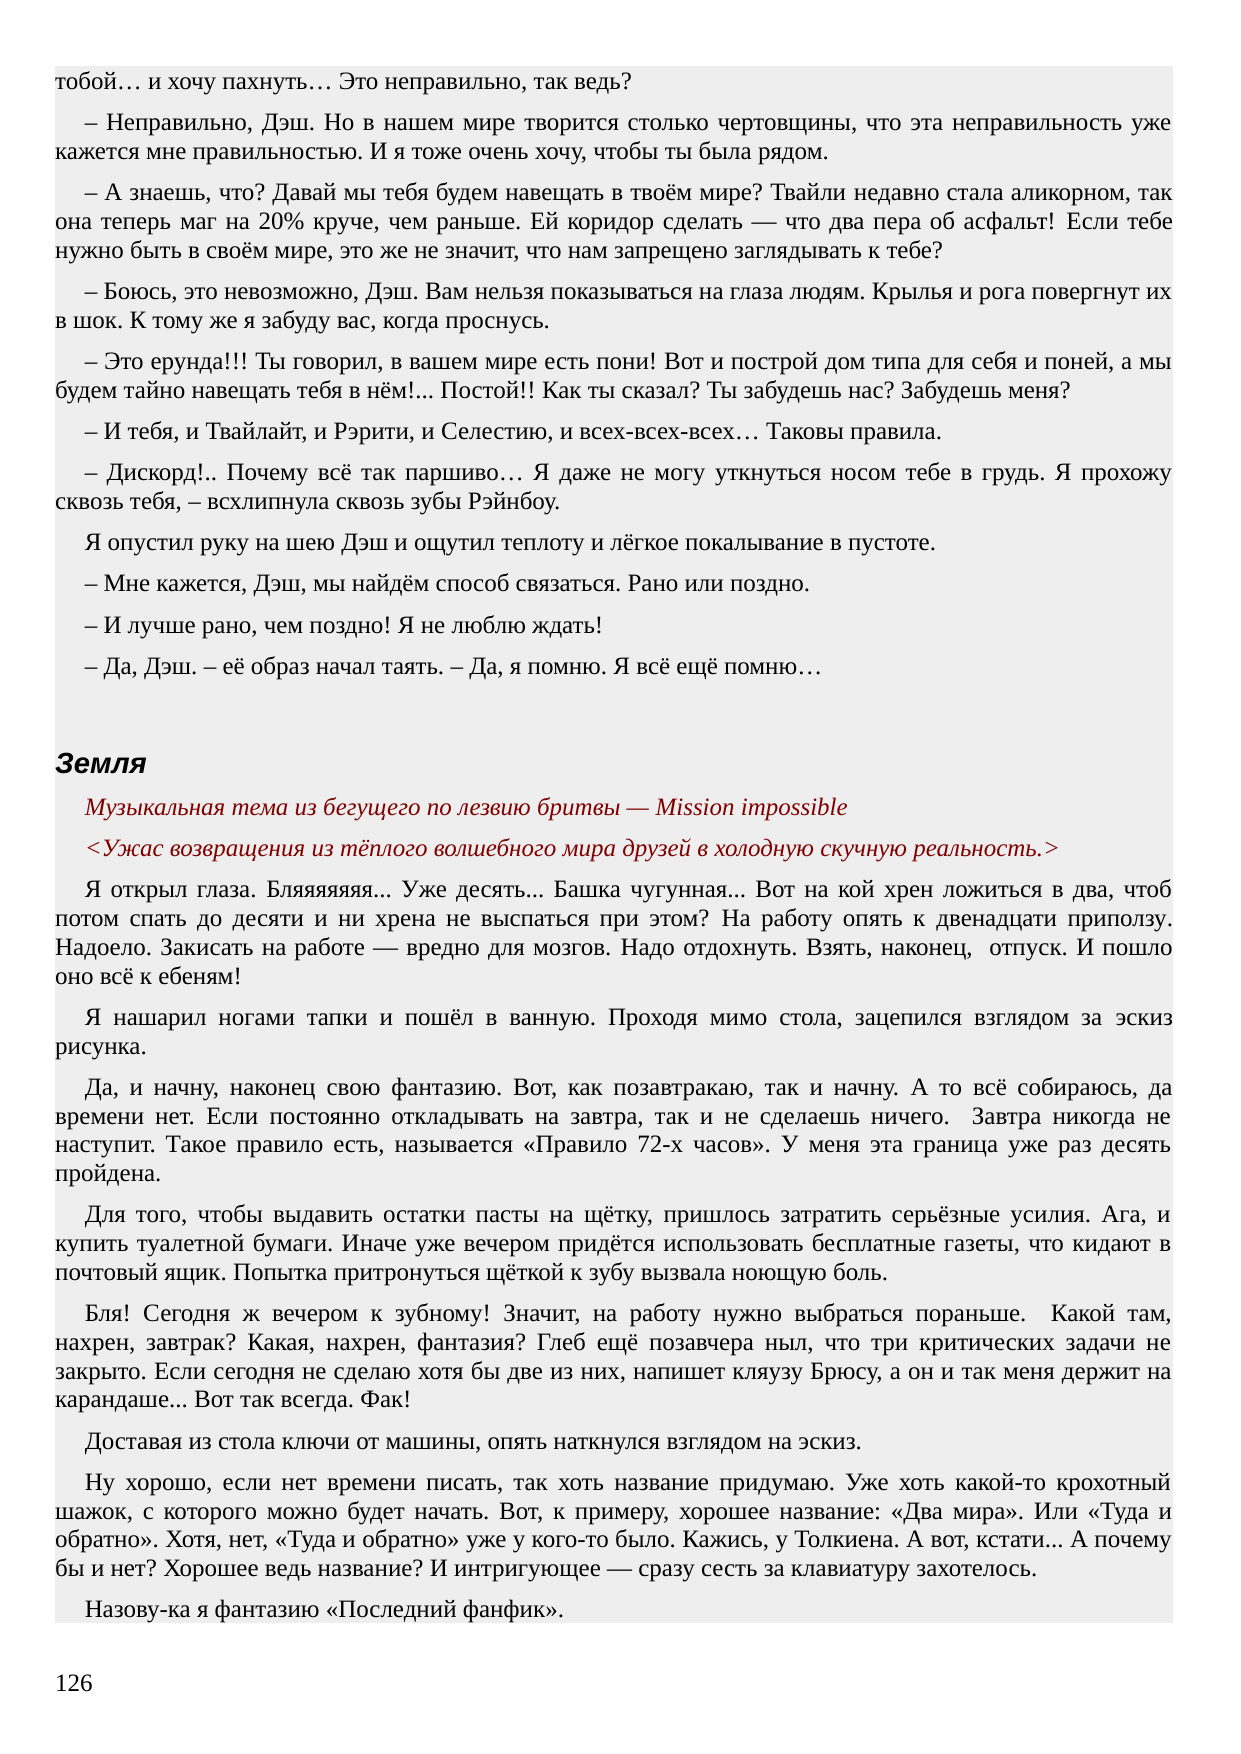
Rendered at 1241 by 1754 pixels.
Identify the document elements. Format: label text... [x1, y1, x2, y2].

text Музыкальная тема из бегущего по лезвию бритвы — Mission impossible [55, 792, 1173, 821]
text Назову-ка я фантазию «Последний фанфик». [55, 1594, 1173, 1623]
text <Ужас возвращения из тёплого волшебного мира друзей в холодную скучную реальность.> [55, 833, 1173, 862]
text тобой… и хочу пахнуть… Это неправильно, так ведь? [55, 66, 1173, 95]
text – Боюсь, это невозможно, Дэш. Вам нельзя показываться на глаза людям. Крылья и рога повергнут их в шок. К тому же я забуду вас, когда проснусь. [55, 276, 1173, 333]
text Для того, чтобы выдавить остатки пасты на щётку, пришлось затратить серьёзные усилия. Ага, и купить туалетной бумаги. Иначе уже вечером придётся использовать бесплатные газеты, что кидают в почтовый ящик. Попытка притронуться щёткой к зубу вызвала ноющую боль. [55, 1199, 1173, 1286]
text Я нашарил ногами тапки и пошёл в ванную. Проходя мимо стола, зацепился взглядом за эскиз рисунка. [55, 1002, 1173, 1059]
text Бля! Сегодня ж вечером к зубному! Значит, на работу нужно выбраться пораньше. Какой там, нахрен, завтрак? Какая, нахрен, фантазия? Глеб ещё позавчера ныл, что три критических задачи не закрыто. Если сегодня не сделаю хотя бы две из них, напишет кляузу Брюсу, а он и так меня держит на карандаше... Вот так всегда. Фак! [55, 1298, 1173, 1413]
text Я опустил руку на шею Дэш и ощутил теплоту и лёгкое покалывание в пустоте. [55, 527, 1173, 556]
text – Мне кажется, Дэш, мы найдём способ связаться. Рано или поздно. [55, 568, 1173, 597]
text – Дискорд!.. Почему всё так паршиво… Я даже не могу уткнуться носом тебе в грудь. Я прохожу сквозь тебя, – всхлипнула сквозь зубы Рэйнбоу. [55, 457, 1173, 515]
text Я открыл глаза. Бляяяяяяя... Уже десять... Башка чугунная... Вот на кой хрен ложиться в два, чтоб потом спать до десяти и ни хрена не выспаться при этом? На работу опять к двенадцати приползу. Надоело. Закисать на работе — вредно для мозгов. Надо отдохнуть. Взять, наконец, отпуск. И пошло оно всё к ебеням! [55, 874, 1173, 989]
text – А знаешь, что? Давай мы тебя будем навещать в твоём мире? Твайли недавно стала аликорном, так она теперь маг на 20% круче, чем раньше. Ей коридор сделать — что два пера об асфальт! Если тебе нужно быть в своём мире, это же не значит, что нам запрещено заглядывать к тебе? [55, 177, 1173, 263]
text – И тебя, и Твайлайт, и Рэрити, и Селестию, и всех-всех-всех… Таковы правила. [55, 416, 1173, 445]
text – Да, Дэш. – её образ начал таять. – Да, я помню. Я всё ещё помню… [55, 651, 1173, 680]
subtitle Земля [55, 746, 1173, 779]
text – И лучше рано, чем поздно! Я не люблю ждать! [55, 610, 1173, 638]
text – Это ерунда!!! Ты говорил, в вашем мире есть пони! Вот и построй дом типа для себя и поней, а мы будем тайно навещать тебя в нём!... Постой!! Как ты сказал? Ты забудешь нас? Забудешь меня? [55, 346, 1173, 403]
text Да, и начну, наконец свою фантазию. Вот, как позавтракаю, так и начну. А то всё собираюсь, да времени нет. Если постоянно откладывать на завтра, так и не сделаешь ничего. Завтра никогда не наступит. Такое правило есть, называется «Правило 72-х часов». У меня эта граница уже раз десять пройдена. [55, 1072, 1173, 1187]
text Доставая из стола ключи от машины, опять наткнулся взглядом на эскиз. [55, 1426, 1173, 1454]
text – Неправильно, Дэш. Но в нашем мире творится столько чертовщины, что эта неправильность уже кажется мне правильностью. И я тоже очень хочу, чтобы ты была рядом. [55, 107, 1173, 165]
text Ну хорошо, если нет времени писать, так хоть название придумаю. Уже хоть какой-то крохотный шажок, с которого можно будет начать. Вот, к примеру, хорошее название: «Два мира». Или «Туда и обратно». Хотя, нет, «Туда и обратно» уже у кого-то было. Кажись, у Толкиена. А вот, кстати... А почему бы и нет? Хорошее ведь название? И интригующее — сразу сесть за клавиатуру захотелось. [55, 1467, 1173, 1582]
